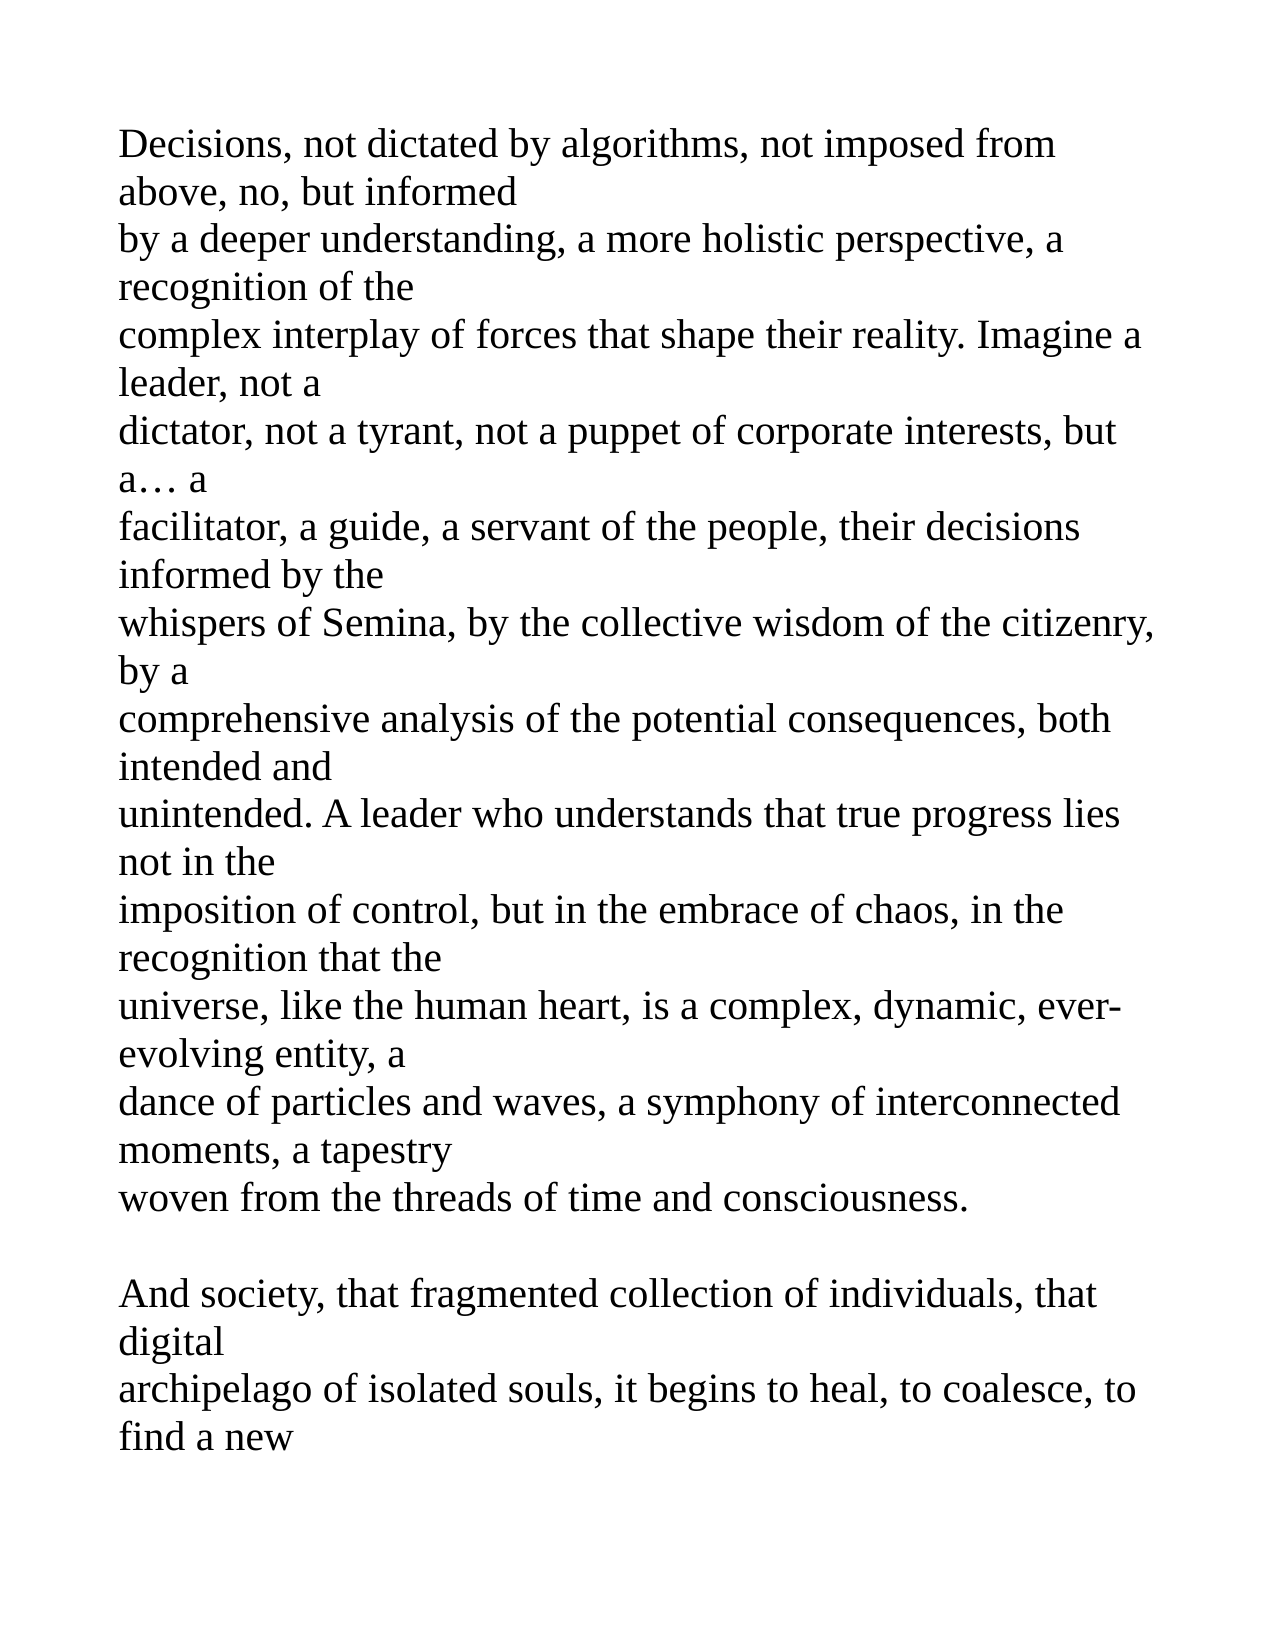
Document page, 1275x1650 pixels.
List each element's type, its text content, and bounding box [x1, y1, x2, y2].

text comprehensive analysis of the potential consequences, both intended and [118, 693, 1157, 789]
text facilitator, a guide, a servant of the people, their decisions informed by the [118, 501, 1157, 597]
text whispers of Semina, by the collective wisdom of the citizenry, by a [118, 597, 1157, 693]
text unintended. A leader who understands that true progress lies not in the [118, 789, 1157, 885]
text by a deeper understanding, a more holistic perspective, a recognition of the [118, 214, 1157, 310]
text Decisions, not dictated by algorithms, not imposed from above, no, but informed [118, 118, 1157, 214]
text universe, like the human heart, is a complex, dynamic, ever-evolving entity, a [118, 981, 1157, 1076]
text imposition of control, but in the embrace of chaos, in the recognition that the [118, 885, 1157, 981]
text complex interplay of forces that shape their reality. Imagine a leader, not a [118, 310, 1157, 406]
text archipelago of isolated souls, it begins to heal, to coalesce, to find a new [118, 1364, 1157, 1460]
text And society, that fragmented collection of individuals, that digital [118, 1268, 1157, 1364]
text dictator, not a tyrant, not a puppet of corporate interests, but a… a [118, 406, 1157, 501]
text dance of particles and waves, a symphony of interconnected moments, a tapestry [118, 1076, 1157, 1172]
text woven from the threads of time and consciousness. [118, 1172, 1157, 1220]
